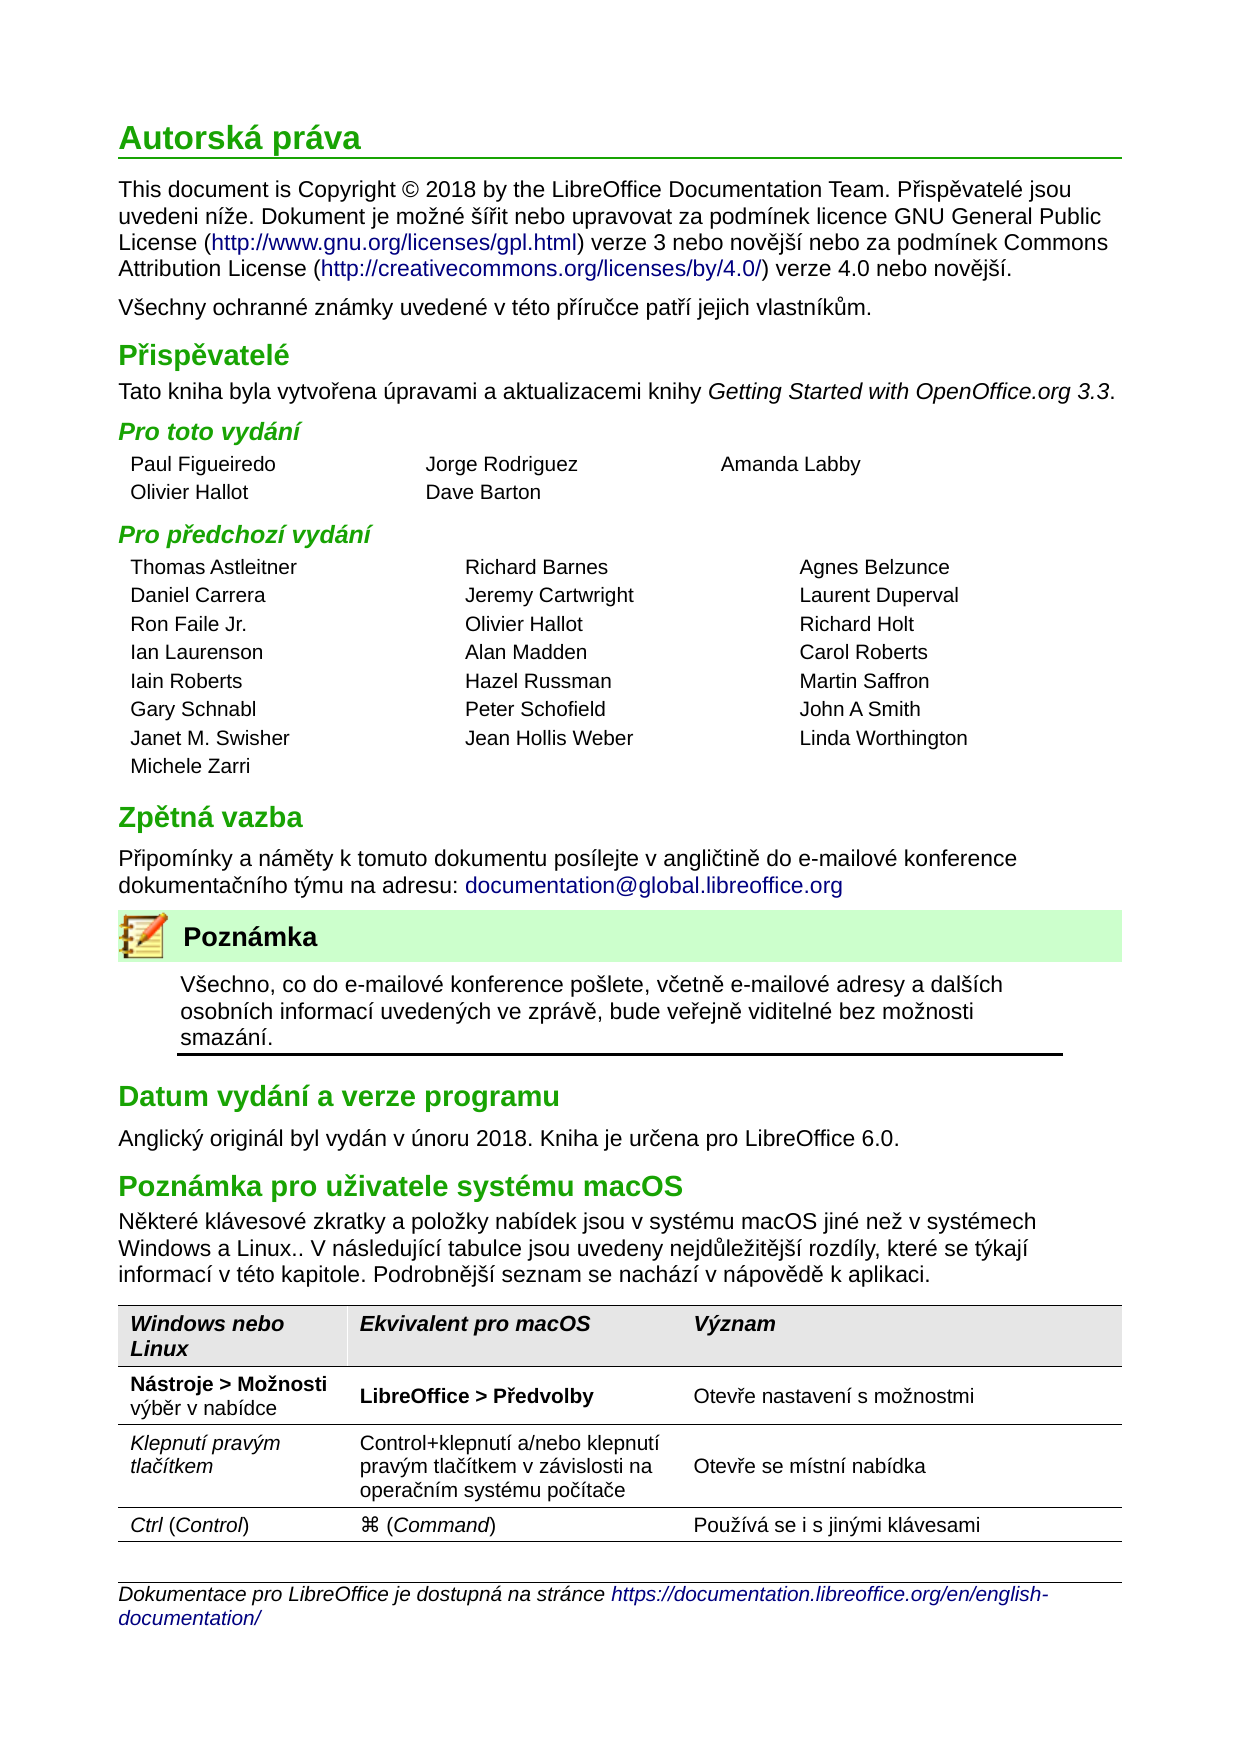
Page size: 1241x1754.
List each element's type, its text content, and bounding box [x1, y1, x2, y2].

picture [119, 911, 170, 962]
table_cell Laurent Duperval [788, 583, 1122, 612]
table_cell Klepnutí pravým tlačítkem [118, 1425, 347, 1507]
table_cell Otevře nastavení s možnostmi [681, 1367, 1122, 1424]
text Anglický originál byl vydán v únoru 2018. Kniha je určena pro LibreOffice 6.0. [118, 1124, 1122, 1151]
table_cell Nástroje > Možnosti výběr v nabídce [118, 1367, 347, 1424]
table_header Význam [681, 1306, 1122, 1366]
text Všechny ochranné známky uvedené v této příručce patří jejich vlastníkům. [118, 294, 1122, 321]
table_cell Carol Roberts [788, 640, 1122, 668]
text Připomínky a náměty k tomuto dokumentu posílejte v angličtině do e-mailové konference dokumentačního týmu na adresu: documentation@global.libreoffice.org [118, 845, 1122, 898]
table_cell Peter Schofield [453, 697, 787, 725]
table_cell [788, 754, 1122, 782]
table_cell Michele Zarri [118, 754, 453, 782]
table_cell Janet M. Swisher [118, 725, 453, 754]
table_cell Jeremy Cartwright [453, 583, 787, 612]
subtitle Pro toto vydání [118, 417, 1122, 445]
table_header Richard Barnes [453, 555, 787, 583]
table_cell ⌘ (Command) [348, 1508, 681, 1541]
text Všechno, co do e-mailové konference pošlete, včetně e-mailové adresy a dalších osobních informací uvedených ve zprávě, bude veřejně viditelné bez možnosti smazání. [177, 968, 1063, 1053]
table_cell Dave Barton [414, 480, 709, 508]
table_header Windows nebo Linux [118, 1306, 347, 1366]
table_cell Otevře se místní nabídka [681, 1425, 1122, 1507]
table_cell [453, 754, 787, 782]
subtitle Autorská práva [118, 118, 1122, 157]
text Některé klávesové zkratky a položky nabídek jsou v systému macOS jiné než v systémech Windows a Linux.. V následující tabulce jsou uvedeny nejdůležitější rozdíly, které se týkají informací v této kapitole. Podrobnější seznam se nachází v nápovědě k aplikaci. [118, 1208, 1122, 1287]
table_header Agnes Belzunce [788, 555, 1122, 583]
table_header Amanda Labby [709, 451, 1122, 480]
table_cell Control+klepnutí a/nebo klepnutí pravým tlačítkem v závislosti na operačním systému počítače [348, 1425, 681, 1507]
table_cell Ctrl (Control) [118, 1508, 347, 1541]
table_header Thomas Astleitner [118, 555, 453, 583]
table_header Ekvivalent pro macOS [348, 1306, 681, 1366]
table_cell Olivier Hallot [453, 612, 787, 640]
table_cell [709, 480, 1122, 508]
table_cell John A Smith [788, 697, 1122, 725]
table_cell Richard Holt [788, 612, 1122, 640]
subtitle Poznámka pro uživatele systému macOS [118, 1169, 1122, 1202]
table_header Paul Figueiredo [118, 451, 413, 480]
table_cell Martin Saffron [788, 669, 1122, 697]
table_cell Olivier Hallot [118, 480, 413, 508]
table_cell Jean Hollis Weber [453, 725, 787, 754]
table_cell Daniel Carrera [118, 583, 453, 612]
table_cell Ron Faile Jr. [118, 612, 453, 640]
table_cell Hazel Russman [453, 669, 787, 697]
table_header Jorge Rodriguez [414, 451, 709, 480]
subtitle Poznámka [118, 910, 1122, 962]
table_cell Používá se i s jinými klávesami [681, 1508, 1122, 1541]
subtitle Přispěvatelé [118, 338, 1122, 372]
table_cell Ian Laurenson [118, 640, 453, 668]
table_cell Alan Madden [453, 640, 787, 668]
subtitle Zpětná vazba [118, 800, 1122, 833]
text Tato kniha byla vytvořena úpravami a aktualizacemi knihy Getting Started with OpenOffice.org 3.3. [118, 378, 1122, 404]
table_cell Linda Worthington [788, 725, 1122, 754]
table_cell Gary Schnabl [118, 697, 453, 725]
text This document is Copyright © 2018 by the LibreOffice Documentation Team. Přispěvatelé jsou uvedeni níže. Dokument je možné šířit nebo upravovat za podmínek licence GNU General Public License (http://www.gnu.org/licenses/gpl.html) verze 3 nebo novější nebo za podmínek Commons Attribution License (http://creativecommons.org/licenses/by/4.0/) verze 4.0 nebo novější. [118, 176, 1122, 282]
subtitle Datum vydání a verze programu [118, 1079, 1122, 1113]
table_cell LibreOffice > Předvolby [348, 1367, 681, 1424]
subtitle Pro předchozí vydání [118, 520, 1122, 549]
table_cell Iain Roberts [118, 669, 453, 697]
